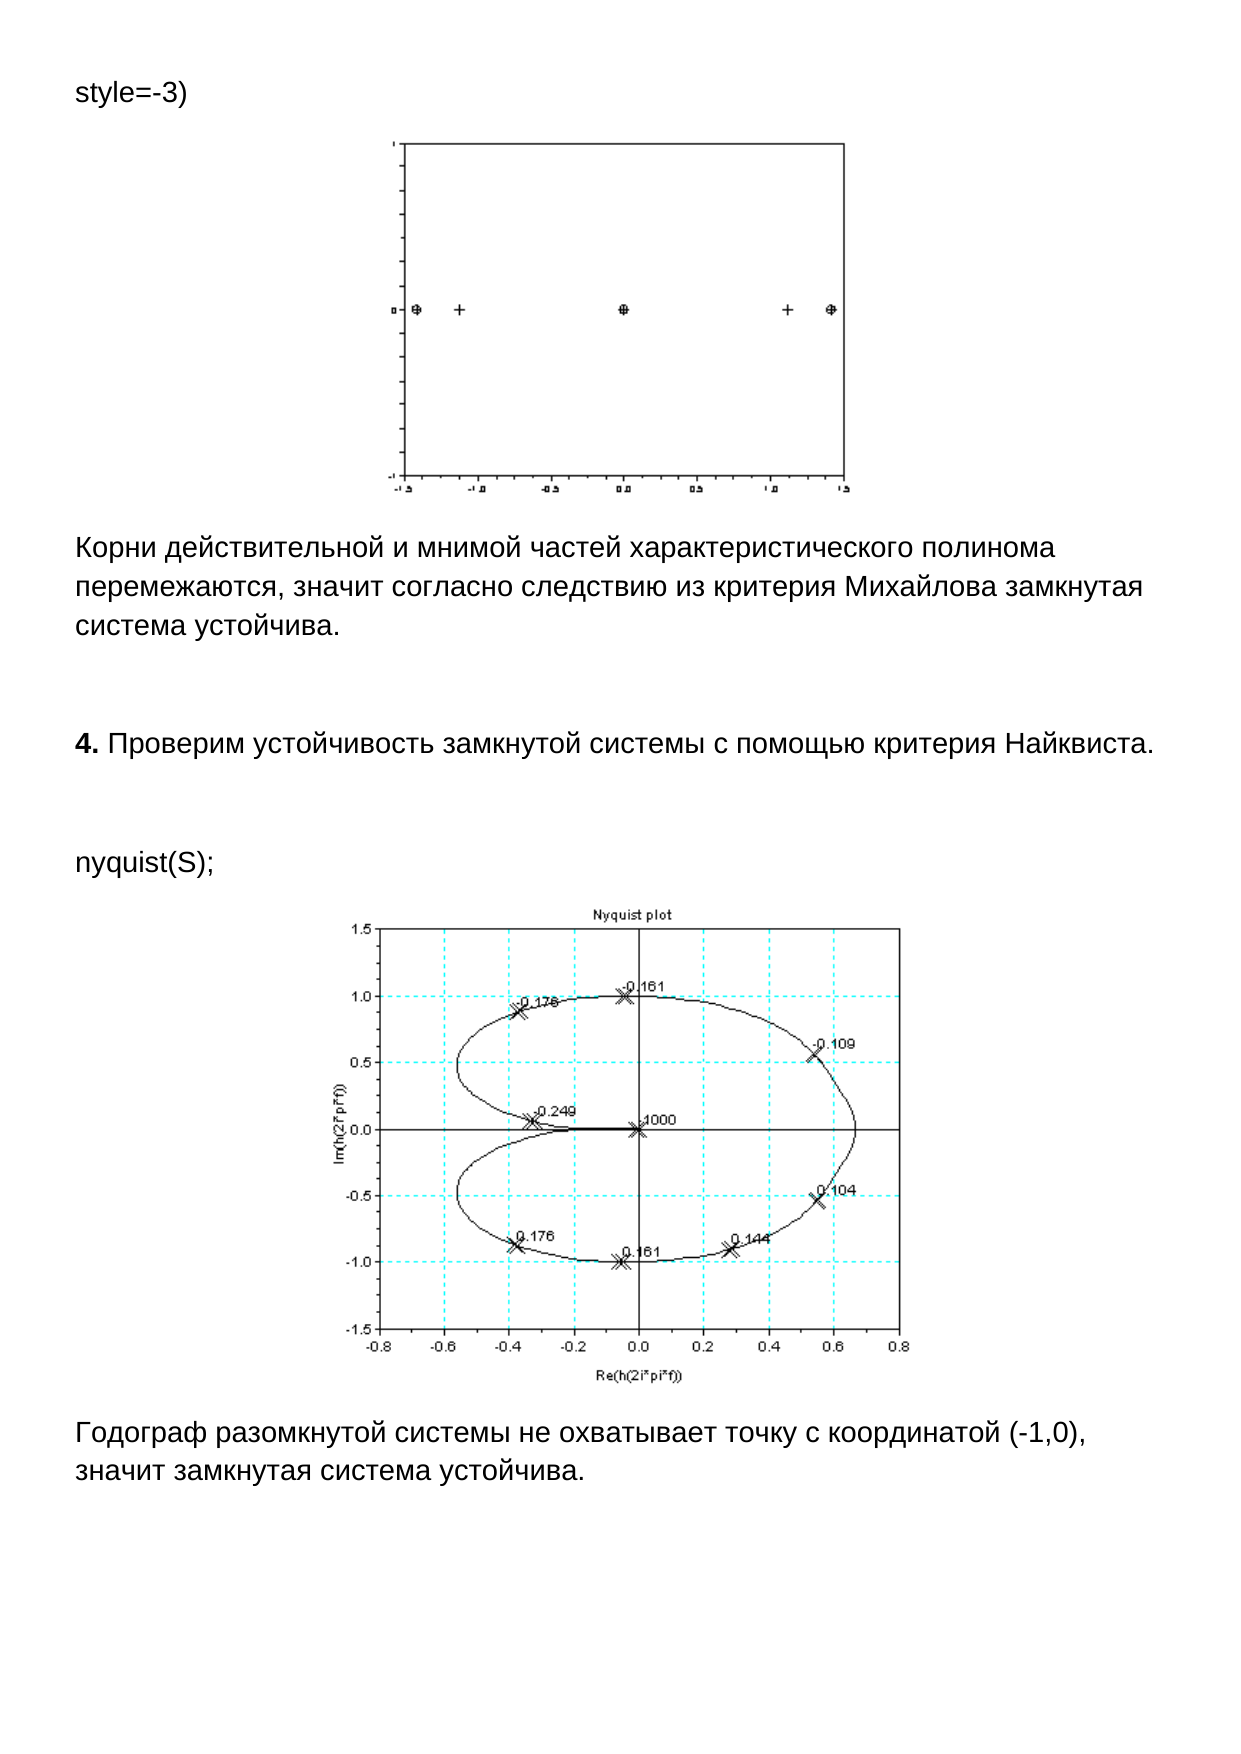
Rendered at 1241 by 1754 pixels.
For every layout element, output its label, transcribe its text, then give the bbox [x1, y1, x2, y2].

text Корни действительной и мнимой частей характеристического полинома перемежаются, значит согласно следствию из критерия Михайлова замкнутая система устойчива. [75, 531, 1165, 641]
picture [384, 134, 856, 505]
text Годограф разомкнутой системы не охватывает точку с координатой (-1,0), значит замкнутая система устойчива. [75, 1415, 1165, 1487]
picture [328, 904, 912, 1389]
text style=-3) [75, 75, 1165, 108]
text nyquist(S); [75, 845, 1165, 879]
text 4. Проверим устойчивость замкнутой системы с помощью критерия Найквиста. [75, 726, 1165, 760]
